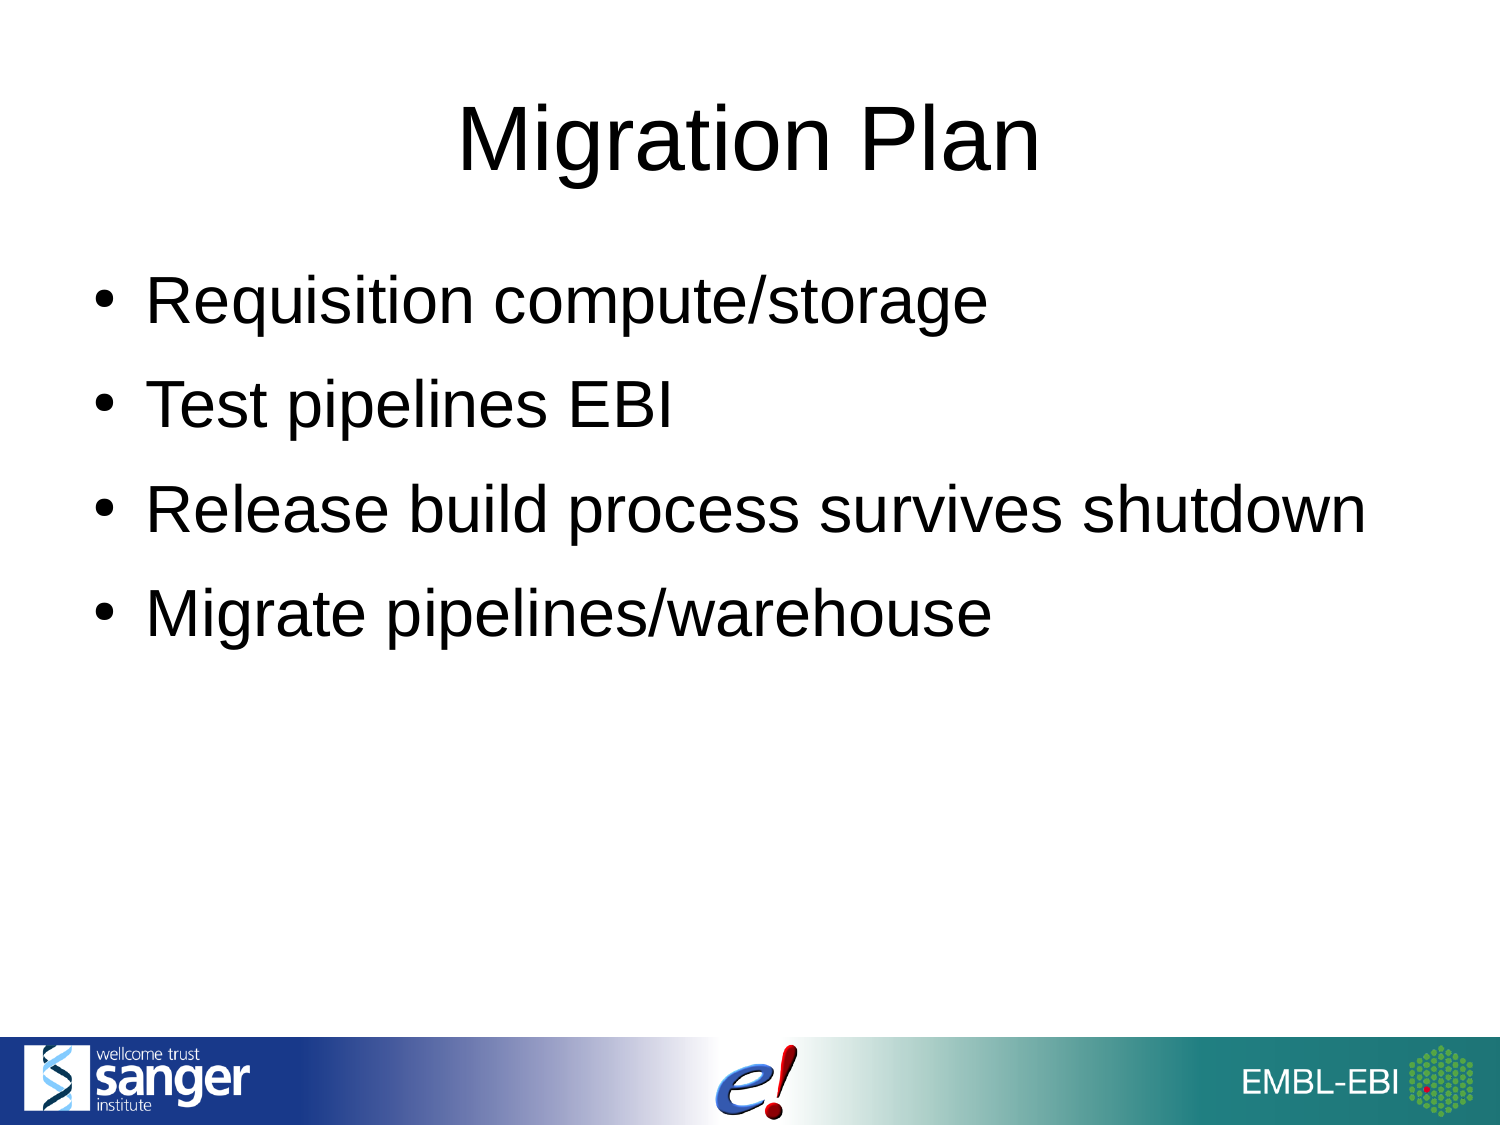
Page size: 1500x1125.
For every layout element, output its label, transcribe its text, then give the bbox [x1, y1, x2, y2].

picture [0, 1037, 1500, 1125]
title Migration Plan [75, 44, 1425, 233]
list Requisition compute/storage Test pipelines EBI Release build process survives shutdown Migrate pipelines/warehouse [75, 263, 1395, 916]
